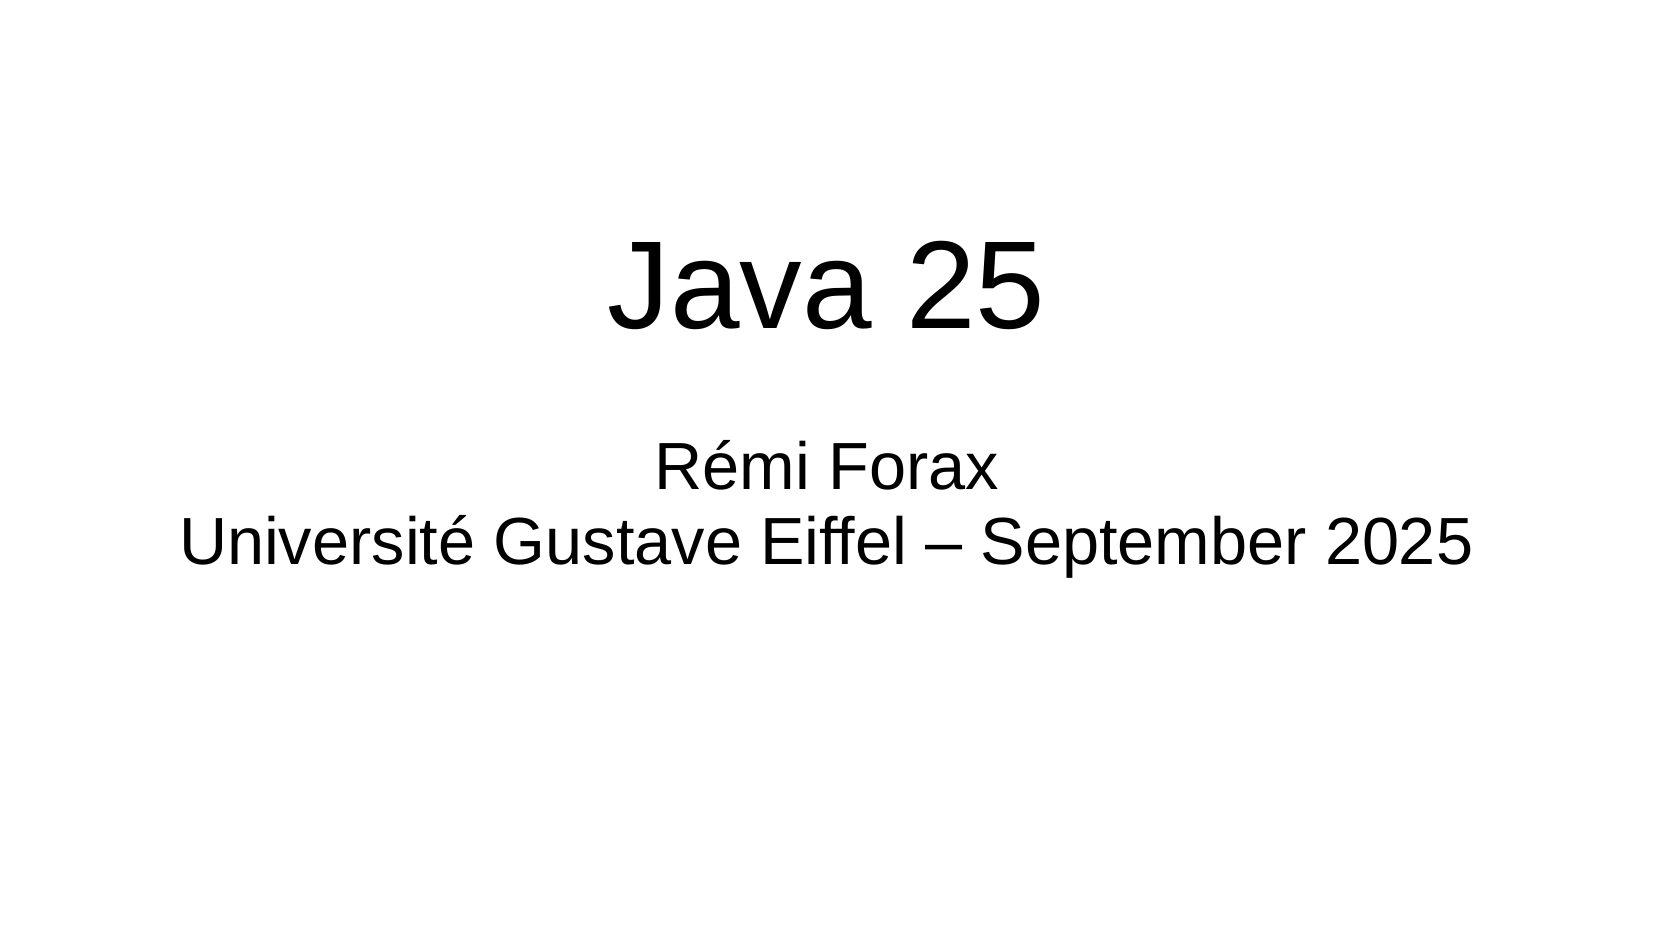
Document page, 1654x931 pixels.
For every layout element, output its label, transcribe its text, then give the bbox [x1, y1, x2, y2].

subtitle Java 25 Rémi Forax Université Gustave Eiffel – September 2025 [82, 37, 1571, 757]
